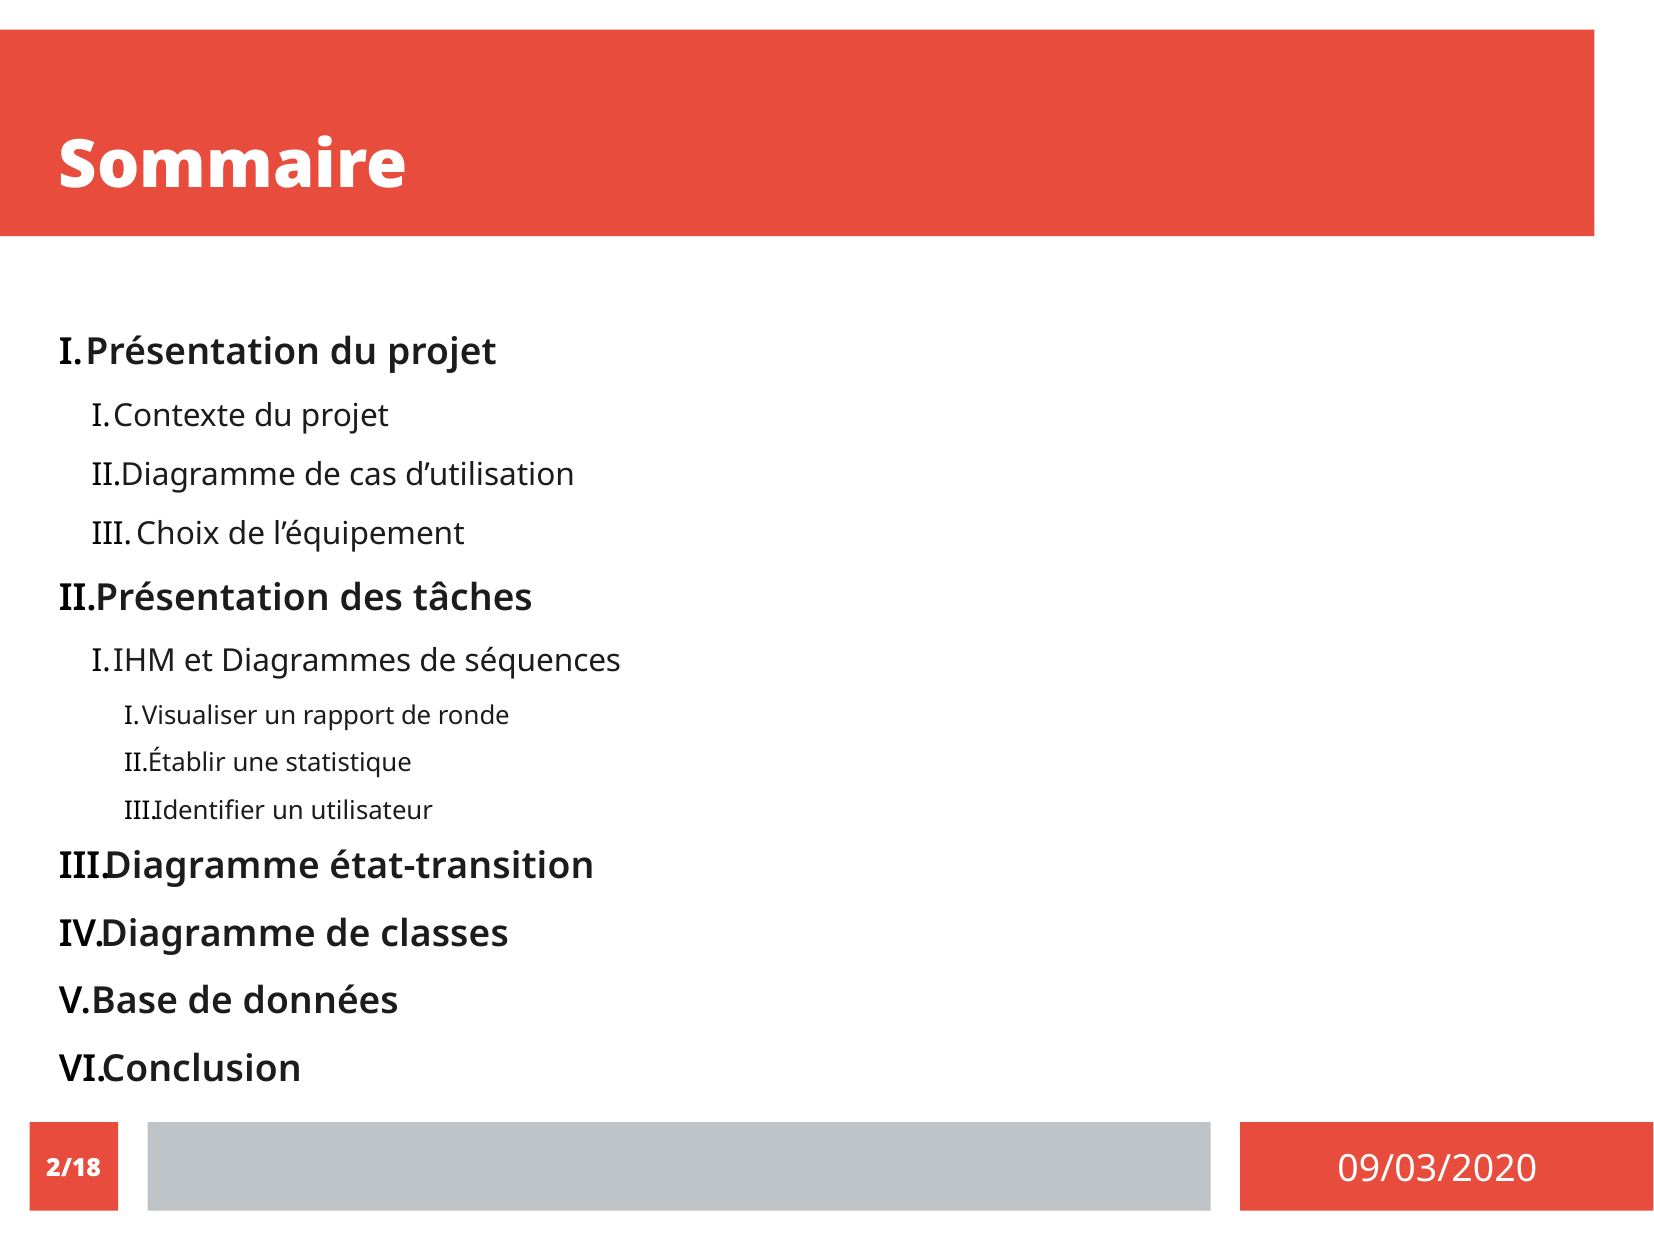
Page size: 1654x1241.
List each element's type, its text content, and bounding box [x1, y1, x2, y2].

title Sommaire [59, 59, 1595, 207]
list Présentation du projet Contexte du projet Diagramme de cas d’utilisation Choix de l’équipement Présentation des tâches IHM et Diagrammes de séquences Visualiser un rapport de ronde Établir une statistique Identifier un utilisateur Diagramme état-transition Diagramme de classes Base de données Conclusion [59, 324, 1565, 1093]
